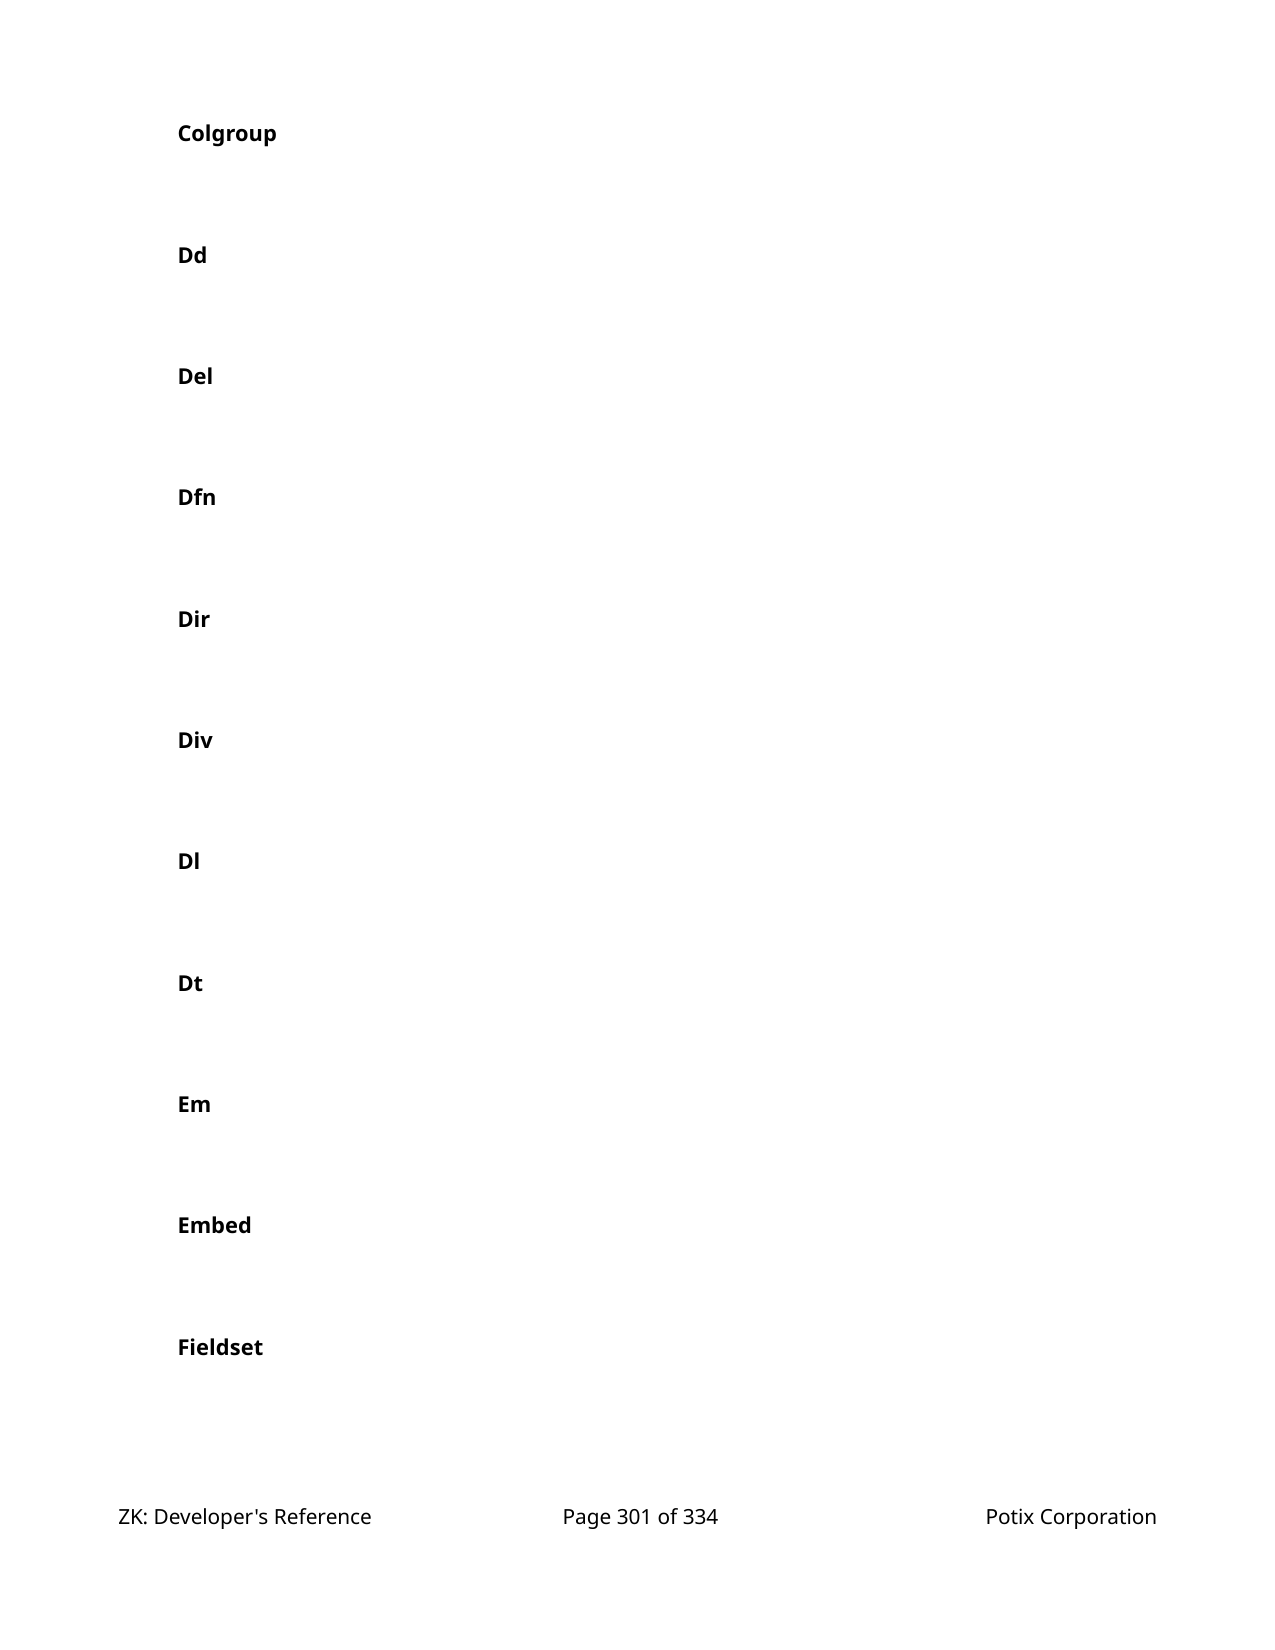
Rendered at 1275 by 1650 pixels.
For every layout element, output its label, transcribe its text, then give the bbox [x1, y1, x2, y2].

subtitle Dt [177, 968, 1157, 998]
subtitle Dfn [177, 482, 1157, 512]
subtitle Embed [177, 1210, 1157, 1240]
subtitle Del [177, 361, 1157, 391]
subtitle Dl [177, 846, 1157, 876]
subtitle Em [177, 1089, 1157, 1119]
subtitle Dd [177, 239, 1157, 269]
subtitle Colgroup [177, 118, 1157, 148]
subtitle Div [177, 725, 1157, 755]
subtitle Fieldset [177, 1332, 1157, 1362]
subtitle Dir [177, 603, 1157, 633]
